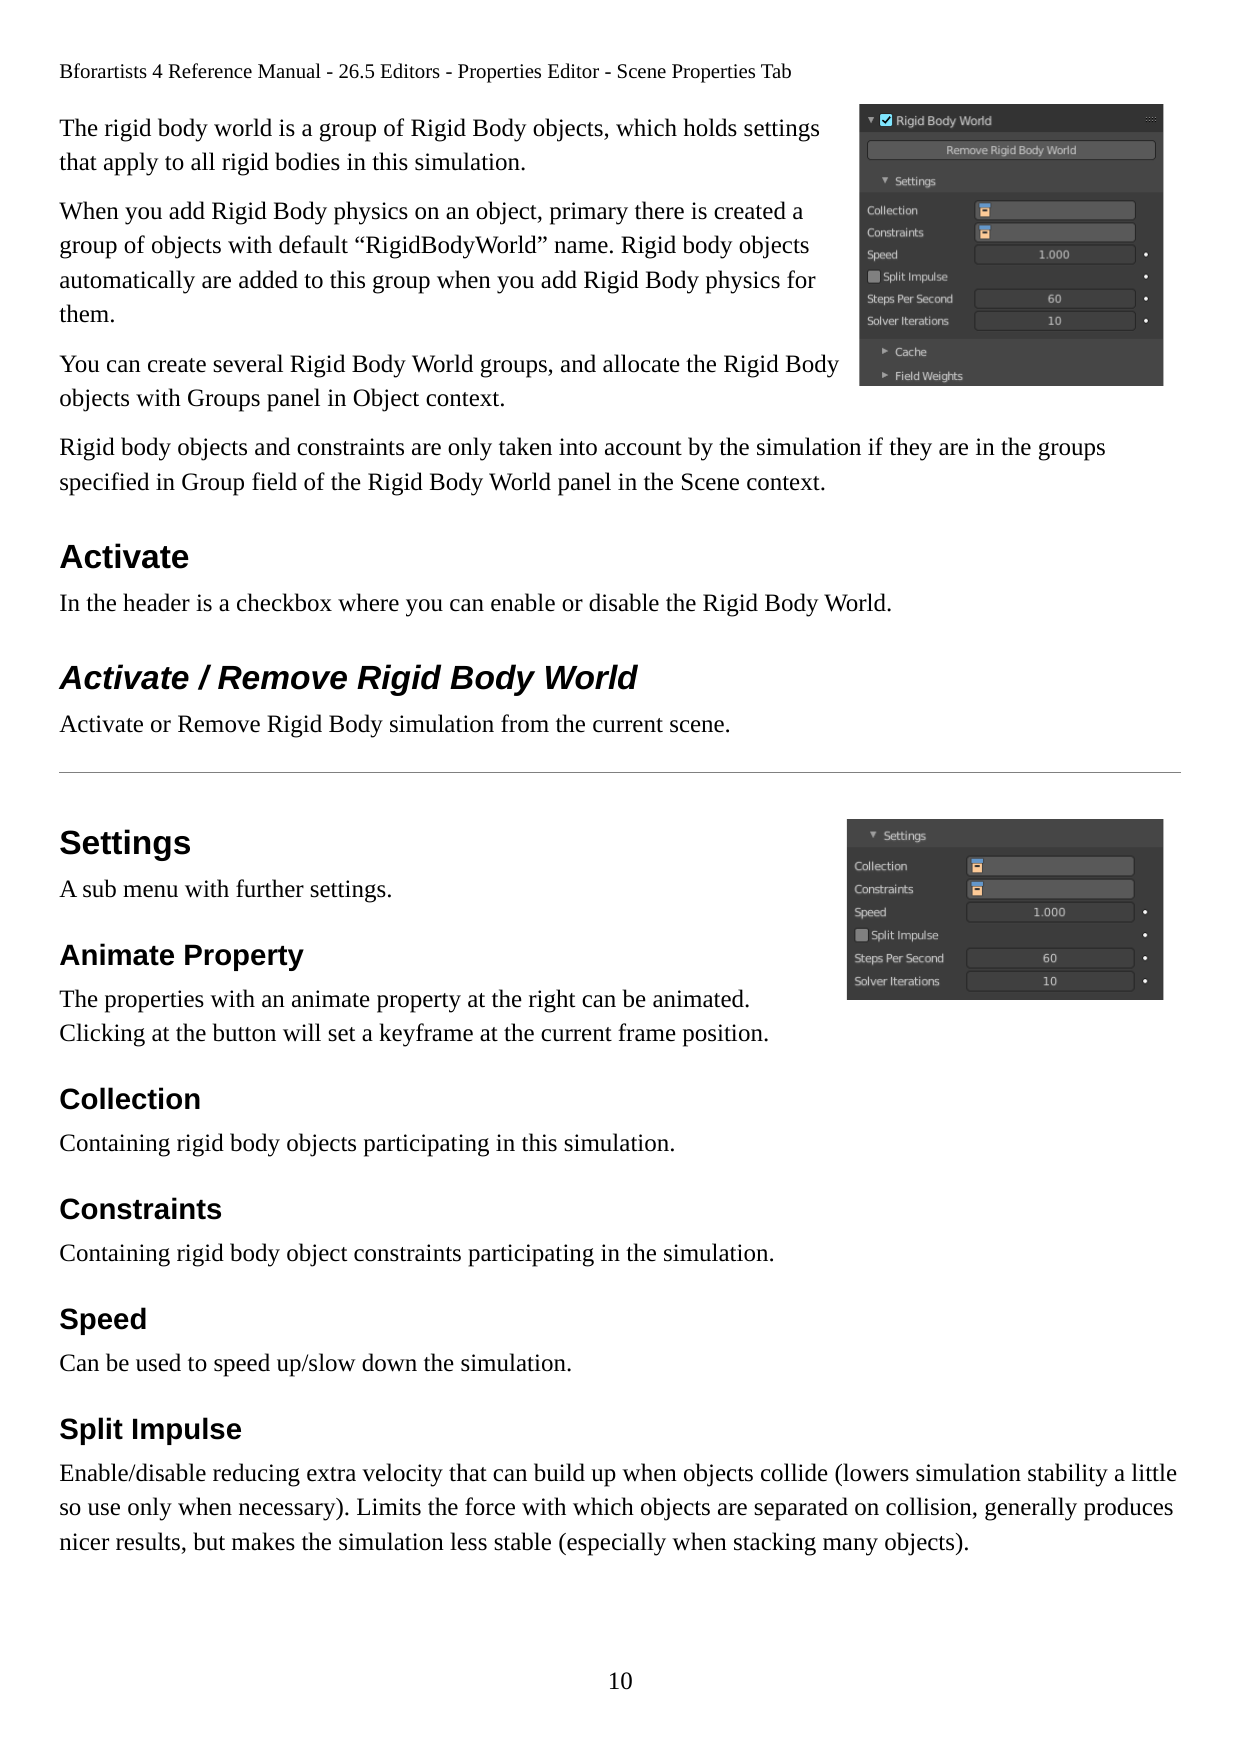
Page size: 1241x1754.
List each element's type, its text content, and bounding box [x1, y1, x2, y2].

picture [846, 819, 1164, 1000]
subtitle Activate / Remove Rigid Body World [59, 658, 1181, 696]
text Rigid body objects and constraints are only taken into account by the simulation if they are in the groups specified in Group field of the Rigid Body World panel in the Scene context. [59, 432, 1181, 495]
text Activate or Remove Rigid Body simulation from the current scene. [59, 709, 1181, 737]
text Enable/disable reducing extra velocity that can build up when objects collide (lowers simulation stability a little so use only when necessary). Limits the force with which objects are separated on collision, generally produces nicer results, but makes the simulation less stable (especially when stacking many objects). [59, 1458, 1181, 1556]
text Can be used to speed up/slow down the simulation. [59, 1348, 1181, 1377]
subtitle Split Impulse [59, 1412, 1181, 1445]
text In the header is a checkbox where you can enable or disable the Rigid Body World. [59, 588, 1181, 616]
text The rigid body world is a group of Rigid Body objects, which holds settings that apply to all rigid bodies in this simulation. [59, 113, 859, 176]
text When you add Rigid Body physics on an object, primary there is created a group of objects with default “RigidBodyWorld” name. Rigid body objects automatically are added to this group when you add Rigid Body physics for them. [59, 196, 859, 328]
subtitle Animate Property [59, 938, 846, 971]
text Containing rigid body objects participating in this simulation. [59, 1128, 1181, 1157]
subtitle Settings [59, 823, 846, 861]
subtitle Activate [59, 537, 1181, 575]
subtitle [1164, 938, 1181, 971]
subtitle Constraints [59, 1192, 1181, 1226]
text The properties with an animate property at the right can be animated. Clicking at the button will set a keyframe at the current frame position. [59, 984, 1181, 1047]
subtitle Collection [59, 1082, 1181, 1116]
text A sub menu with further settings. [59, 874, 846, 903]
text You can create several Rigid Body World groups, and allocate the Rigid Body objects with Groups panel in Object context. [59, 349, 1181, 412]
text Containing rigid body object constraints participating in the simulation. [59, 1238, 1181, 1267]
subtitle [1164, 823, 1181, 861]
picture [859, 104, 1164, 386]
subtitle Speed [59, 1302, 1181, 1336]
